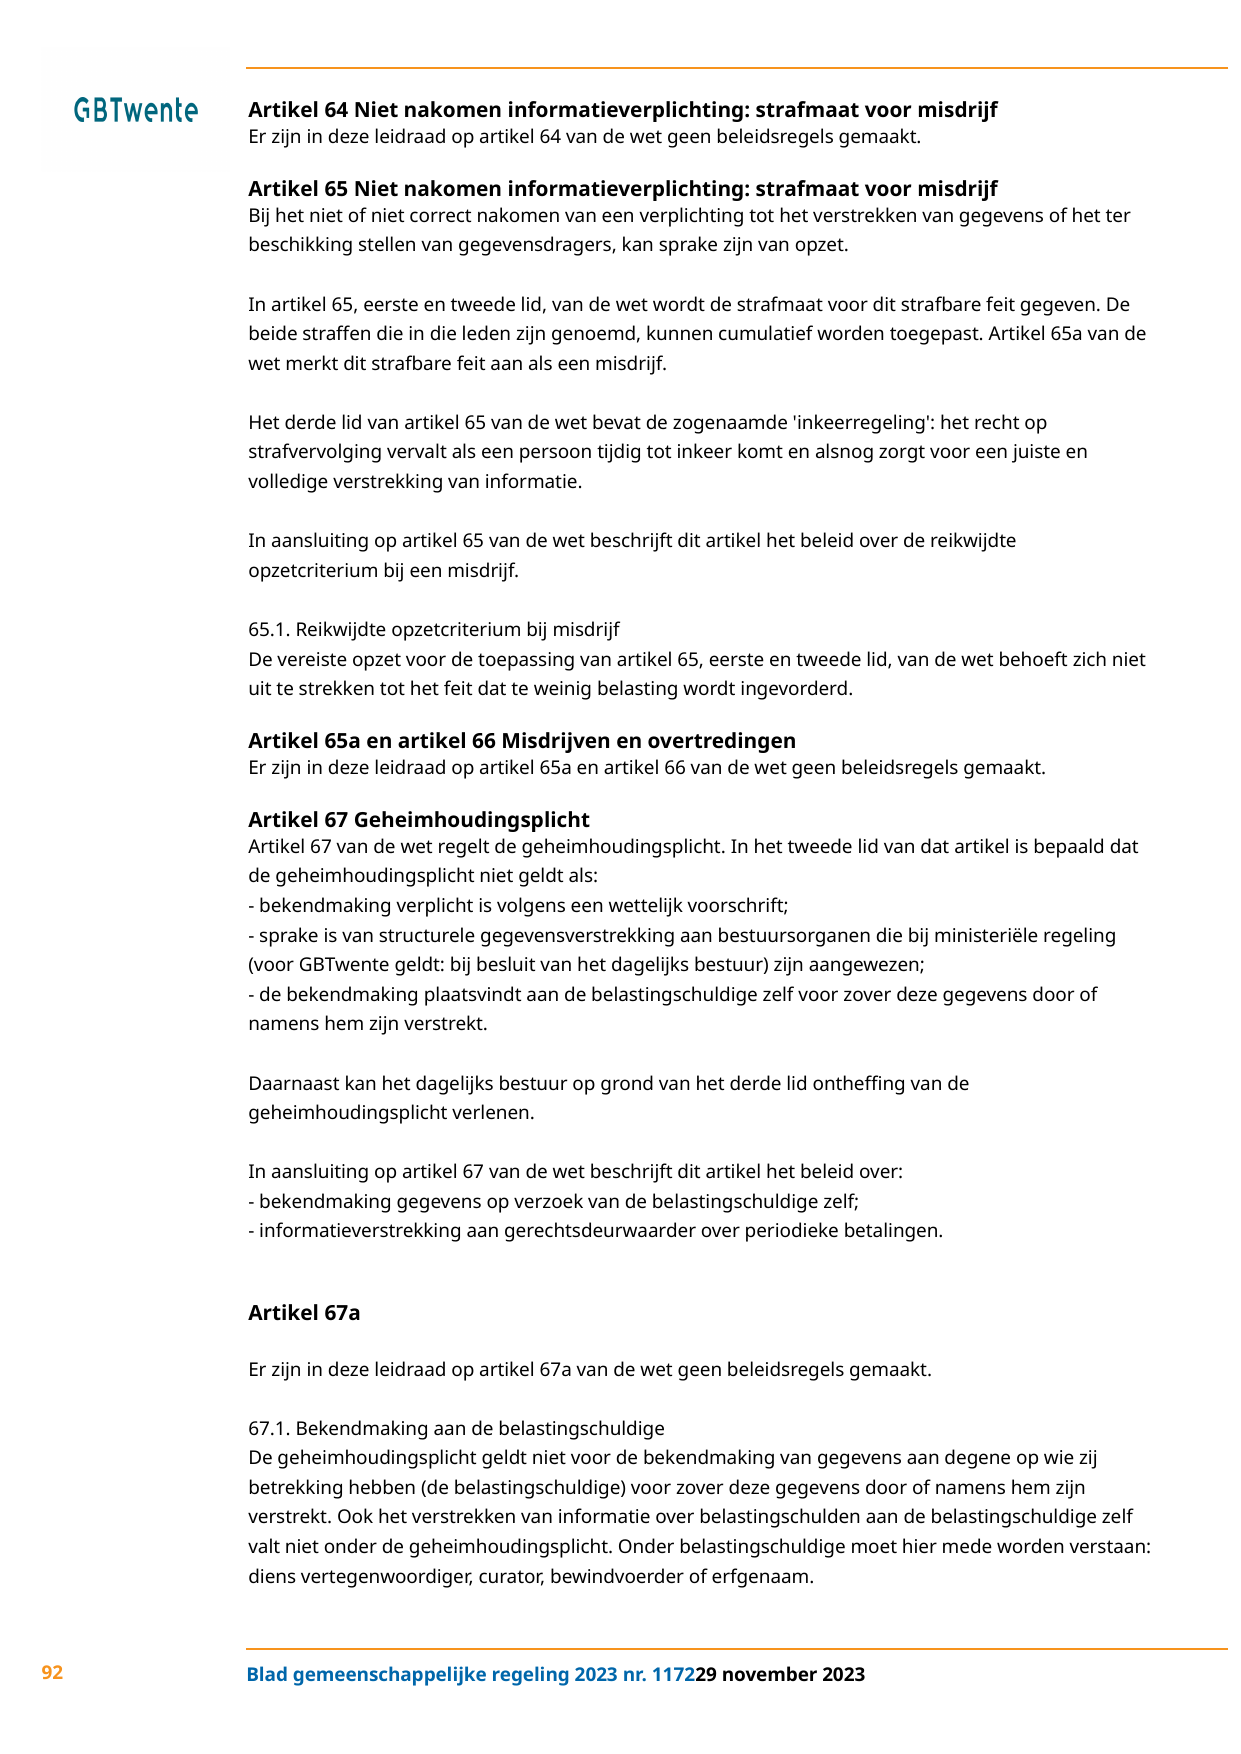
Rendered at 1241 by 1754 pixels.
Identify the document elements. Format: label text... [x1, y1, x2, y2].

text Artikel 64 Niet nakomen informatieverplichting: strafmaat voor misdrijf [248, 95, 1152, 123]
text In artikel 65, eerste en tweede lid, van de wet wordt de strafmaat voor dit strafbare feit gegeven. De beide straffen die in die leden zijn genoemd, kunnen cumulatief worden toegepast. Artikel 65a van de wet merkt dit strafbare feit aan als een misdrijf. [248, 291, 1152, 376]
text Er zijn in deze leidraad op artikel 65a en artikel 66 van de wet geen beleidsregels gemaakt. [248, 754, 1152, 780]
text Er zijn in deze leidraad op artikel 67a van de wet geen beleidsregels gemaakt. [248, 1356, 1152, 1381]
text - sprake is van structurele gegevensverstrekking aan bestuursorganen die bij ministeriële regeling (voor GBTwente geldt: bij besluit van het dagelijks bestuur) zijn aangewezen; [248, 922, 1152, 977]
text Artikel 67 van de wet regelt de geheimhoudingsplicht. In het tweede lid van dat artikel is bepaald dat de geheimhoudingsplicht niet geldt als: [248, 833, 1152, 888]
text 65.1. Reikwijdte opzetcriterium bij misdrijf [248, 616, 1152, 642]
text Artikel 65a en artikel 66 Misdrijven en overtredingen [248, 726, 1152, 754]
text 67.1. Bekendmaking aan de belastingschuldige [248, 1415, 1152, 1441]
text - bekendmaking gegevens op verzoek van de belastingschuldige zelf; [248, 1188, 1152, 1214]
text De geheimhoudingsplicht geldt niet voor de bekendmaking van gegevens aan degene op wie zij betrekking hebben (de belastingschuldige) voor zover deze gegevens door of namens hem zijn verstrekt. Ook het verstrekken van informatie over belastingschulden aan de belastingschuldige zelf valt niet onder de geheimhoudingsplicht. Onder belastingschuldige moet hier mede worden verstaan: diens vertegenwoordiger, curator, bewindvoerder of erfgenaam. [248, 1444, 1152, 1588]
text - informatieverstrekking aan gerechtsdeurwaarder over periodieke betalingen. [248, 1218, 1152, 1243]
text - bekendmaking verplicht is volgens een wettelijk voorschrift; [248, 892, 1152, 918]
text Het derde lid van artikel 65 van de wet bevat de zogenaamde 'inkeerregeling': het recht op strafvervolging vervalt als een persoon tijdig tot inkeer komt en alsnog zorgt voor een juiste en volledige verstrekking van informatie. [248, 409, 1152, 494]
text Artikel 67 Geheimhoudingsplicht [248, 805, 1152, 833]
text In aansluiting op artikel 67 van de wet beschrijft dit artikel het beleid over: [248, 1158, 1152, 1184]
text Daarnaast kan het dagelijks bestuur op grond van het derde lid ontheffing van de geheimhoudingsplicht verlenen. [248, 1070, 1152, 1125]
text Artikel 67a [248, 1298, 1152, 1326]
picture [41, 47, 231, 172]
text Artikel 65 Niet nakomen informatieverplichting: strafmaat voor misdrijf [248, 174, 1152, 202]
text In aansluiting op artikel 65 van de wet beschrijft dit artikel het beleid over de reikwijdte opzetcriterium bij een misdrijf. [248, 527, 1152, 583]
text Bij het niet of niet correct nakomen van een verplichting tot het verstrekken van gegevens of het ter beschikking stellen van gegevensdragers, kan sprake zijn van opzet. [248, 202, 1152, 257]
text - de bekendmaking plaatsvindt aan de belastingschuldige zelf voor zover deze gegevens door of namens hem zijn verstrekt. [248, 981, 1152, 1036]
text De vereiste opzet voor de toepassing van artikel 65, eerste en tweede lid, van de wet behoeft zich niet uit te strekken tot het feit dat te weinig belasting wordt ingevorderd. [248, 646, 1152, 701]
text Er zijn in deze leidraad op artikel 64 van de wet geen beleidsregels gemaakt. [248, 123, 1152, 149]
